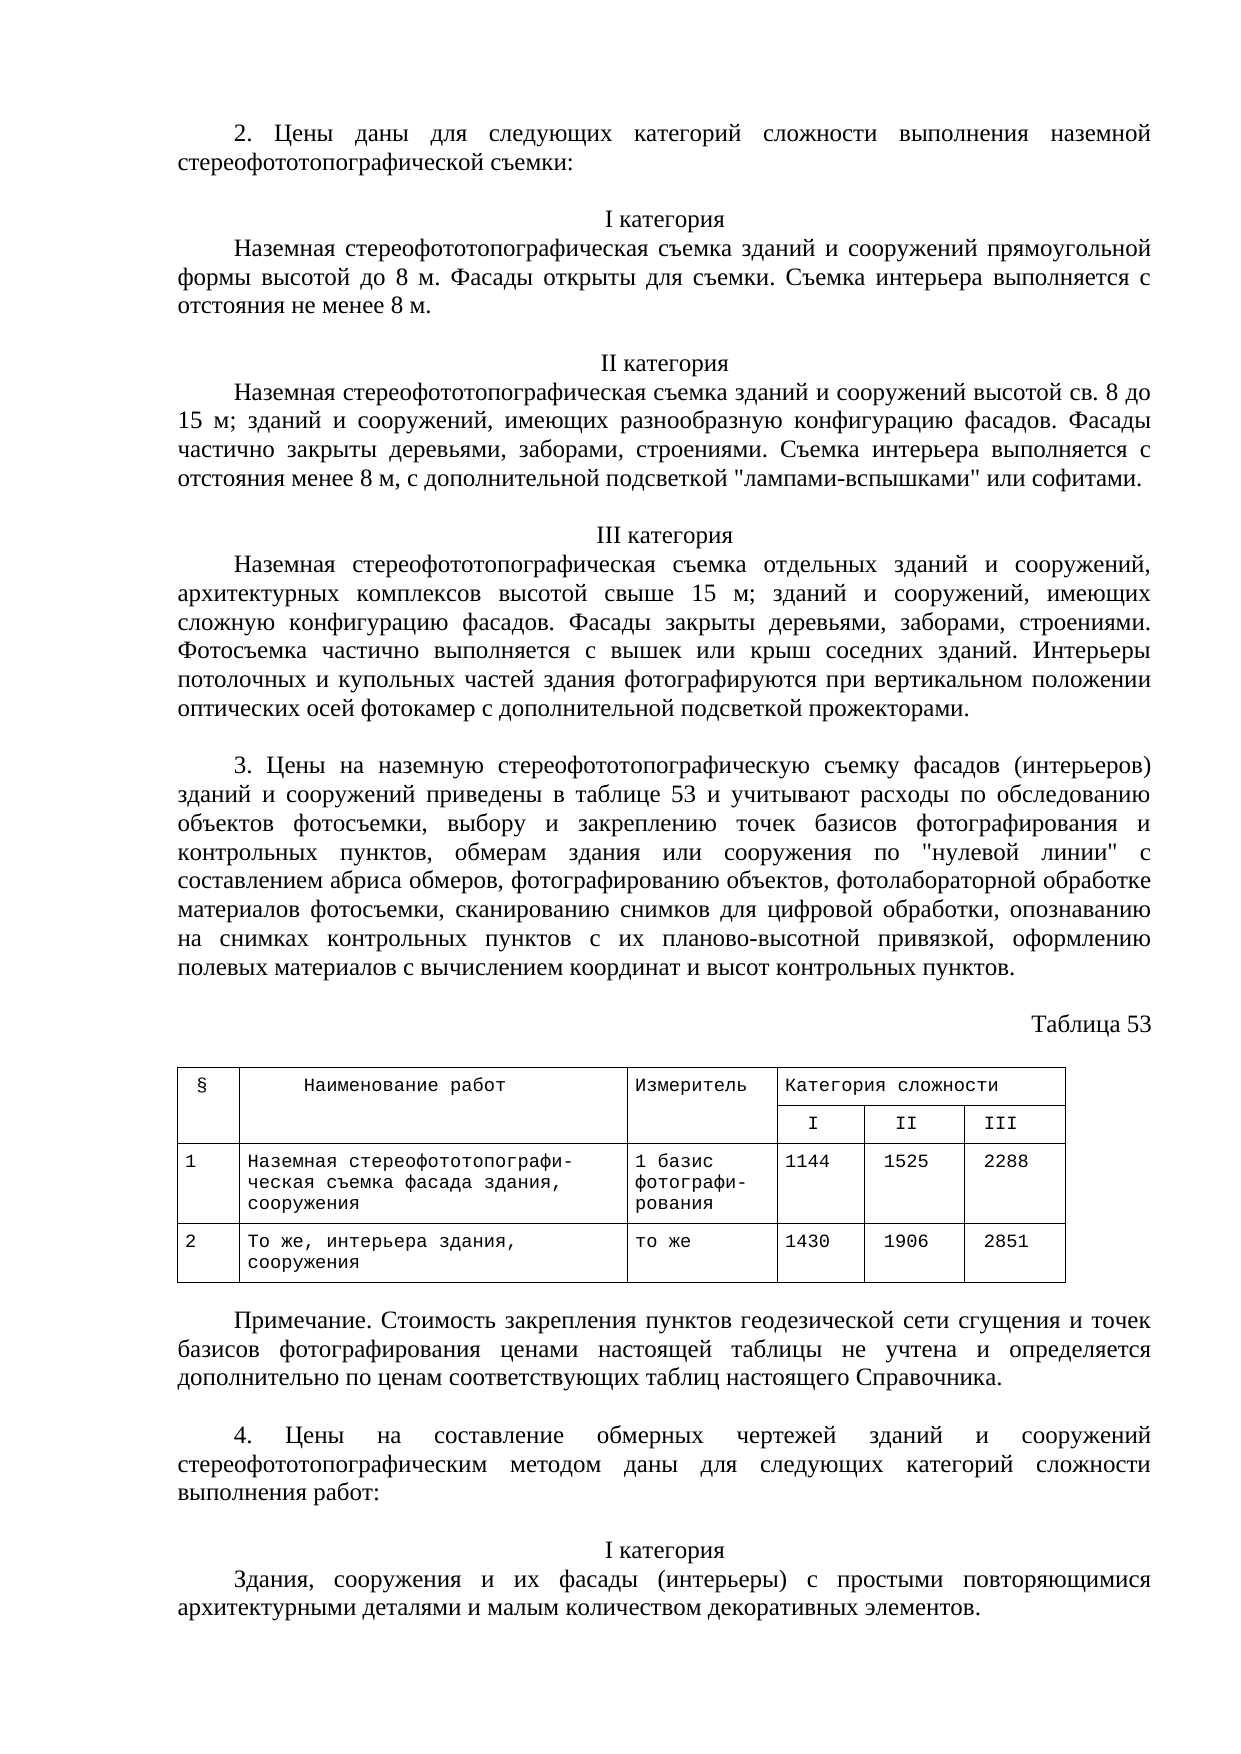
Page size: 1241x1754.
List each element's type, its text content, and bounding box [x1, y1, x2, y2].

table_cell То же, интерьера здания, сооружения [240, 1224, 627, 1282]
text I категория [177, 1535, 1152, 1564]
table_cell 2288 [965, 1144, 1065, 1223]
table_cell 1 [178, 1144, 239, 1223]
table_cell Наземная стереофототопографи- ческая съемка фасада здания, сооружения [240, 1144, 627, 1223]
table_cell 1525 [865, 1144, 964, 1223]
table_cell 1430 [778, 1224, 864, 1282]
table_cell то же [628, 1224, 777, 1282]
table_header § [178, 1068, 239, 1143]
text III категория [177, 521, 1152, 549]
text Здания, сооружения и их фасады (интерьеры) с простыми повторяющимися архитектурными деталями и малым количеством декоративных элементов. [177, 1564, 1152, 1621]
table_header Категория сложности [778, 1068, 1065, 1105]
text Наземная стереофототопографическая съемка отдельных зданий и сооружений, архитектурных комплексов высотой свыше 15 м; зданий и сооружений, имеющих сложную конфигурацию фасадов. Фасады закрыты деревьями, заборами, строениями. Фотосъемка частично выполняется с вышек или крыш соседних зданий. Интерьеры потолочных и купольных частей здания фотографируются при вертикальном положении оптических осей фотокамер с дополнительной подсветкой прожекторами. [177, 549, 1152, 722]
table_cell II [865, 1106, 964, 1143]
table_cell 2 [178, 1224, 239, 1282]
table_cell 1 базис фотографи- рования [628, 1144, 777, 1223]
text I категория [177, 204, 1152, 233]
table_cell I [778, 1106, 864, 1143]
table_cell III [965, 1106, 1065, 1143]
text II категория [177, 348, 1152, 377]
table_cell 1906 [865, 1224, 964, 1282]
text Таблица 53 [177, 1009, 1152, 1038]
table_cell 2851 [965, 1224, 1065, 1282]
text Примечание. Стоимость закрепления пунктов геодезической сети сгущения и точек базисов фотографирования ценами настоящей таблицы не учтена и определяется дополнительно по ценам соответствующих таблиц настоящего Справочника. [177, 1305, 1152, 1391]
table_cell 1144 [778, 1144, 864, 1223]
text Наземная стереофототопографическая съемка зданий и сооружений высотой св. 8 до 15 м; зданий и сооружений, имеющих разнообразную конфигурацию фасадов. Фасады частично закрыты деревьями, заборами, строениями. Съемка интерьера выполняется с отстояния менее 8 м, с дополнительной подсветкой "лампами-вспышками" или софитами. [177, 377, 1152, 492]
table_header Наименование работ [240, 1068, 627, 1143]
text 2. Цены даны для следующих категорий сложности выполнения наземной стереофототопографической съемки: [177, 118, 1152, 176]
text Наземная стереофототопографическая съемка зданий и сооружений прямоугольной формы высотой до 8 м. Фасады открыты для съемки. Съемка интерьера выполняется с отстояния не менее 8 м. [177, 233, 1152, 319]
text 3. Цены на наземную стереофототопографическую съемку фасадов (интерьеров) зданий и сооружений приведены в таблице 53 и учитывают расходы по обследованию объектов фотосъемки, выбору и закреплению точек базисов фотографирования и контрольных пунктов, обмерам здания или сооружения по "нулевой линии" с составлением абриса обмеров, фотографированию объектов, фотолабораторной обработке материалов фотосъемки, сканированию снимков для цифровой обработки, опознаванию на снимках контрольных пунктов с их планово-высотной привязкой, оформлению полевых материалов с вычислением координат и высот контрольных пунктов. [177, 751, 1152, 981]
table_header Измеритель [628, 1068, 777, 1143]
text 4. Цены на составление обмерных чертежей зданий и сооружений стереофототопографическим методом даны для следующих категорий сложности выполнения работ: [177, 1420, 1152, 1506]
